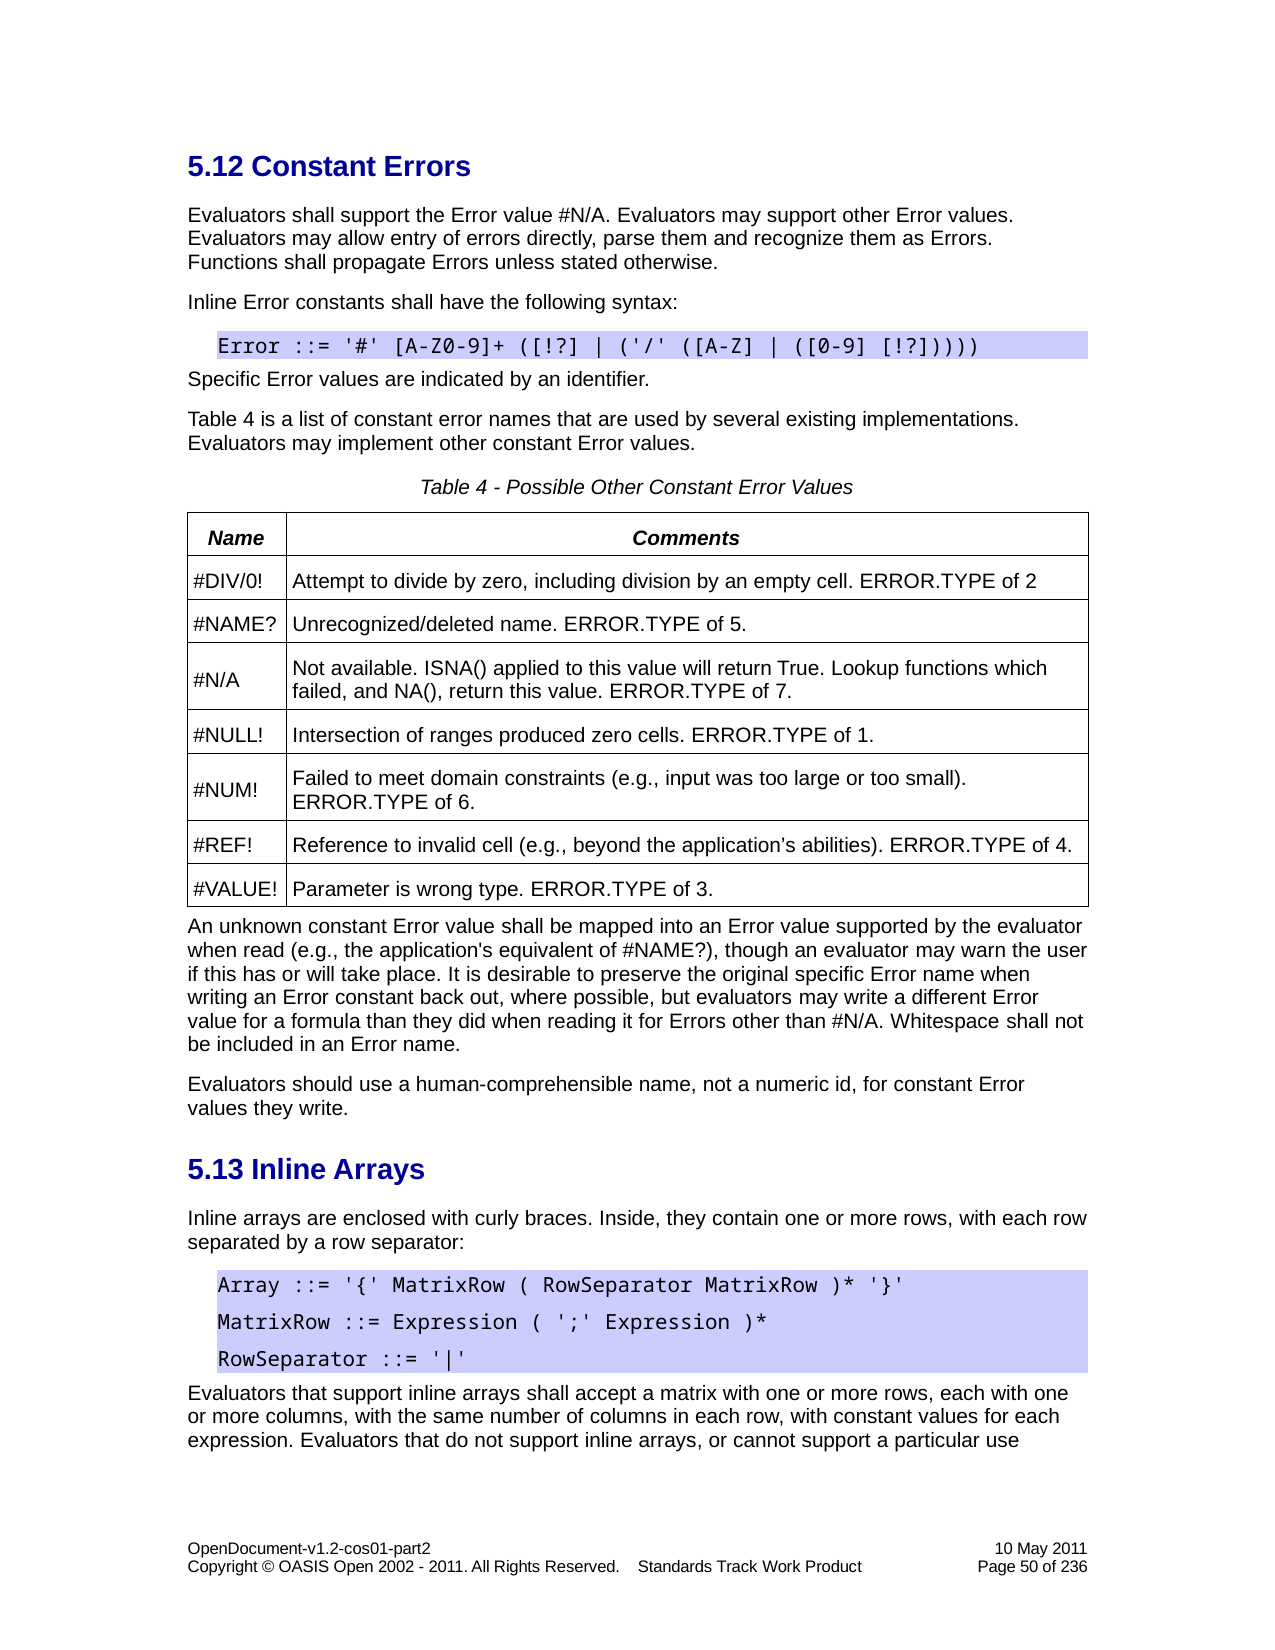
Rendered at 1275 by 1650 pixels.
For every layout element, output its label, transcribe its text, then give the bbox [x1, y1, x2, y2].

table_cell #NUM! [188, 754, 286, 819]
text Specific Error values are indicated by an identifier. [187, 368, 1088, 391]
subtitle Inline Arrays [187, 1153, 1088, 1186]
text Error ::= '#' [A-Z0-9]+ ([!?] | ('/' ([A-Z] | ([0-9] [!?])))) [217, 331, 1088, 359]
table_cell #REF! [188, 821, 286, 863]
text Evaluators that support inline arrays shall accept a matrix with one or more rows, each with one or more columns, with the same number of columns in each row, with constant values for each expression. Evaluators that do not support inline arrays, or cannot support a particular use [187, 1381, 1088, 1452]
text Inline arrays are enclosed with curly braces. Inside, they contain one or more rows, with each row separated by a row separator: [187, 1207, 1088, 1254]
table_cell Reference to invalid cell (e.g., beyond the application’s abilities). ERROR.TYPE of 4. [287, 821, 1088, 863]
text MatrixRow ::= Expression ( ';' Expression )* [217, 1307, 1088, 1336]
text Table 4 - Possible Other Constant Error Values [187, 476, 1088, 499]
subtitle Constant Errors [187, 150, 1088, 182]
text Evaluators should use a human-comprehensible name, not a numeric id, for constant Error values they write. [187, 1073, 1088, 1120]
table_header Name [188, 513, 286, 555]
table_cell Intersection of ranges produced zero cells. ERROR.TYPE of 1. [287, 710, 1088, 753]
table_header Comments [287, 513, 1088, 555]
text Inline Error constants shall have the following syntax: [187, 291, 1088, 314]
table_cell #VALUE! [188, 864, 286, 906]
text Table 4 is a list of constant error names that are used by several existing implementations. Evaluators may implement other constant Error values. [187, 408, 1088, 455]
text An unknown constant Error value shall be mapped into an Error value supported by the evaluator when read (e.g., the application's equivalent of #NAME?), though an evaluator may warn the user if this has or will take place. It is desirable to preserve the original specific Error name when writing an Error constant back out, where possible, but evaluators may write a different Error value for a formula than they did when reading it for Errors other than #N/A. Whitespace shall not be included in an Error name. [187, 915, 1088, 1056]
table_cell Parameter is wrong type. ERROR.TYPE of 3. [287, 864, 1088, 906]
table_cell Failed to meet domain constraints (e.g., input was too large or too small). ERROR.TYPE of 6. [287, 754, 1088, 819]
table_cell #NAME? [188, 600, 286, 642]
table_cell #N/A [188, 643, 286, 709]
table_cell Unrecognized/deleted name. ERROR.TYPE of 5. [287, 600, 1088, 642]
table_cell #DIV/0! [188, 556, 286, 599]
text Evaluators shall support the Error value #N/A. Evaluators may support other Error values. Evaluators may allow entry of errors directly, parse them and recognize them as Errors. Functions shall propagate Errors unless stated otherwise. [187, 203, 1088, 274]
table_cell Not available. ISNA() applied to this value will return True. Lookup functions which failed, and NA(), return this value. ERROR.TYPE of 7. [287, 643, 1088, 709]
text RowSeparator ::= '|' [217, 1344, 1088, 1373]
table_cell Attempt to divide by zero, including division by an empty cell. ERROR.TYPE of 2 [287, 556, 1088, 599]
text Array ::= '{' MatrixRow ( RowSeparator MatrixRow )* '}' [217, 1270, 1088, 1299]
table_cell #NULL! [188, 710, 286, 753]
